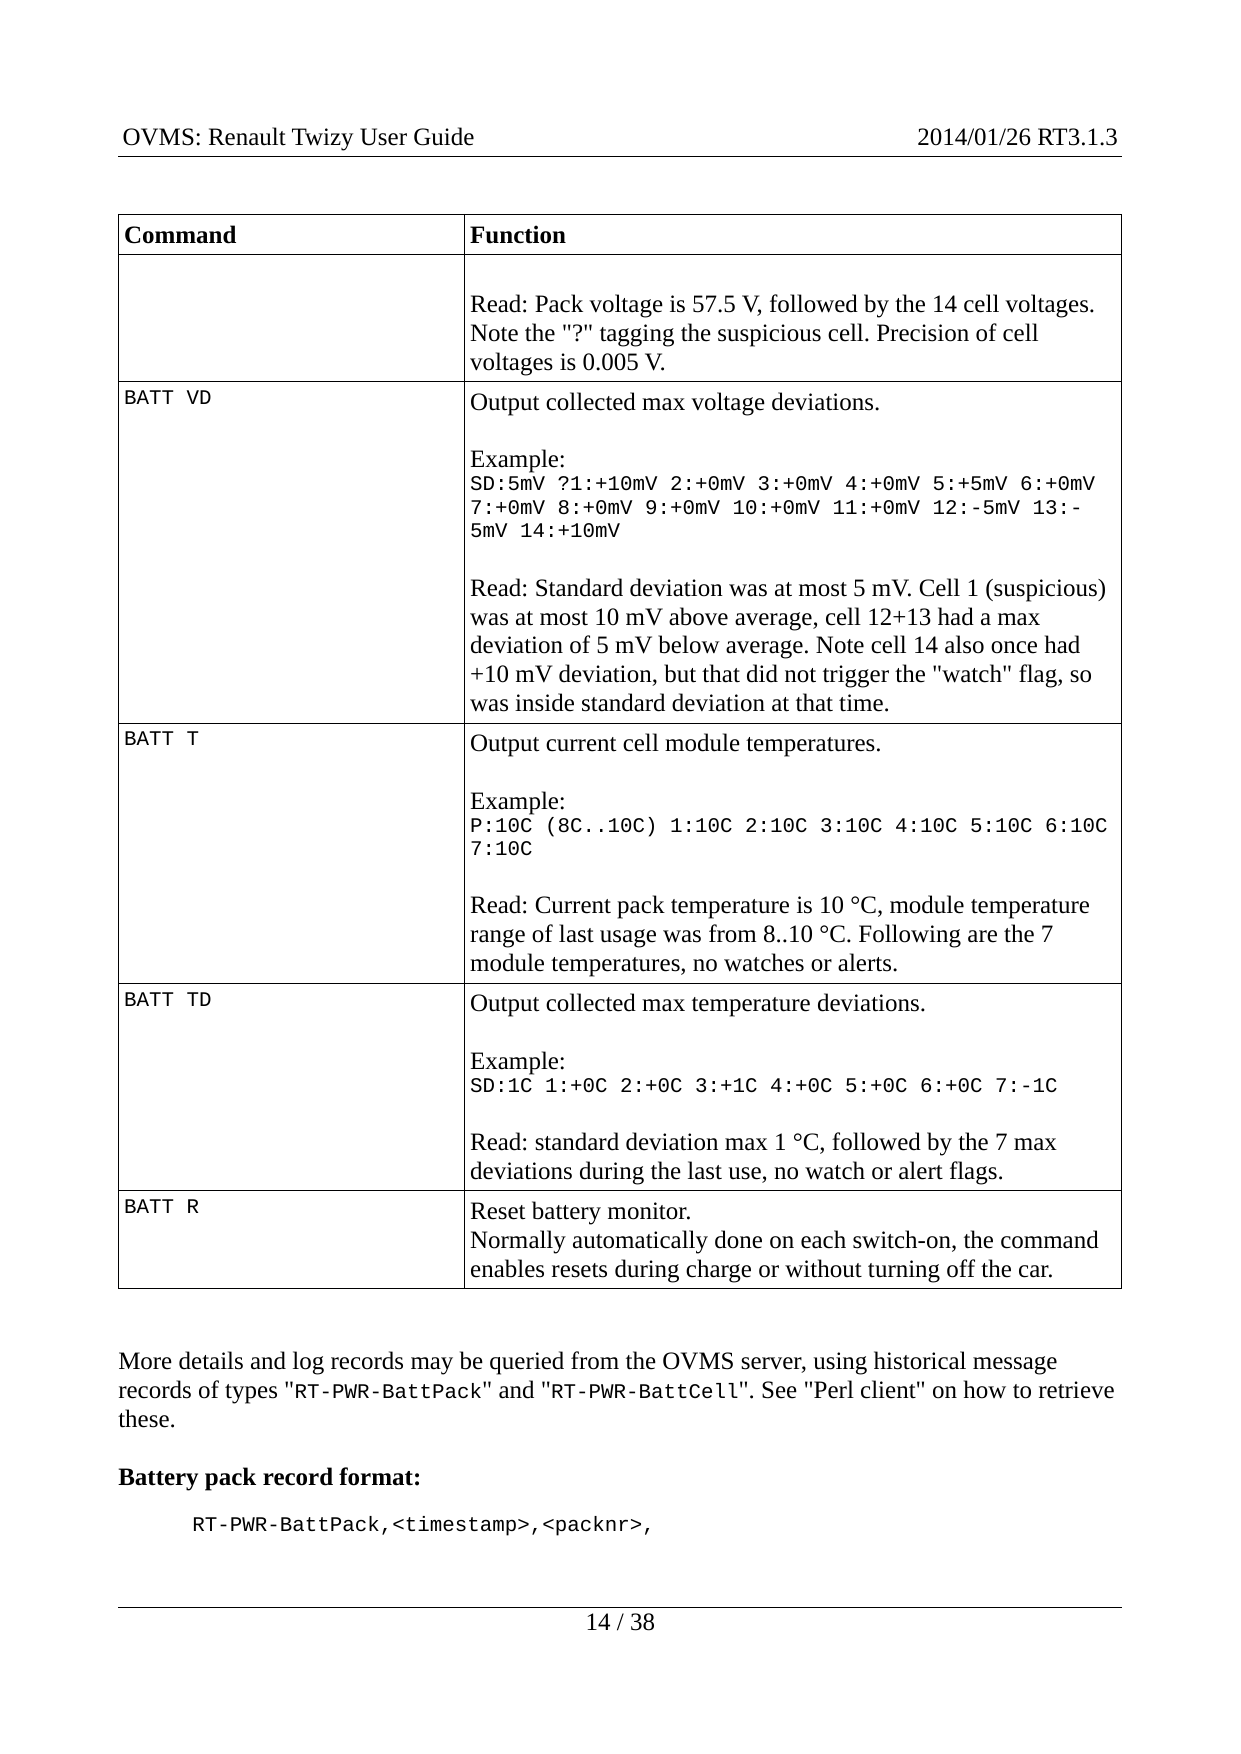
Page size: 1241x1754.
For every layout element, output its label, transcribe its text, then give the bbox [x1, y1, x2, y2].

table_cell Reset battery monitor. Normally automatically done on each switch-on, the command enables resets during charge or without turning off the car. [465, 1191, 1121, 1288]
table_cell [119, 255, 464, 381]
table_cell Output collected max voltage deviations. Example: SD:5mV ?1:+10mV 2:+0mV 3:+0mV 4:+0mV 5:+5mV 6:+0mV 7:+0mV 8:+0mV 9:+0mV 10:+0mV 11:+0mV 12:-5mV 13:-5mV 14:+10mV Read: Standard deviation was at most 5 mV. Cell 1 (suspicious) was at most 10 mV above average, cell 12+13 had a max deviation of 5 mV below average. Note cell 14 also once had +10 mV deviation, but that did not trigger the "watch" flag, so was inside standard deviation at that time. [465, 382, 1121, 722]
text RT-PWR-BattPack,<timestamp>,<packnr>, [192, 1491, 1122, 1538]
table_cell BATT VD [119, 382, 464, 722]
text More details and log records may be queried from the OVMS server, using historical message records of types "RT-PWR-BattPack" and "RT-PWR-BattCell". See "Perl client" on how to retrieve these. [118, 1346, 1122, 1433]
table_header Function [465, 215, 1121, 254]
table_header Command [119, 215, 464, 254]
table_cell Read: Pack voltage is 57.5 V, followed by the 14 cell voltages. Note the "?" tagging the suspicious cell. Precision of cell voltages is 0.005 V. [465, 255, 1121, 381]
table_cell BATT TD [119, 984, 464, 1190]
table_cell BATT R [119, 1191, 464, 1288]
text Battery pack record format: [118, 1462, 1122, 1491]
table_cell Output collected max temperature deviations. Example: SD:1C 1:+0C 2:+0C 3:+1C 4:+0C 5:+0C 6:+0C 7:-1C Read: standard deviation max 1 °C, followed by the 7 max deviations during the last use, no watch or alert flags. [465, 984, 1121, 1190]
table_cell Output current cell module temperatures. Example: P:10C (8C..10C) 1:10C 2:10C 3:10C 4:10C 5:10C 6:10C 7:10C Read: Current pack temperature is 10 °C, module temperature range of last usage was from 8..10 °C. Following are the 7 module temperatures, no watches or alerts. [465, 724, 1121, 983]
table_cell BATT T [119, 724, 464, 983]
